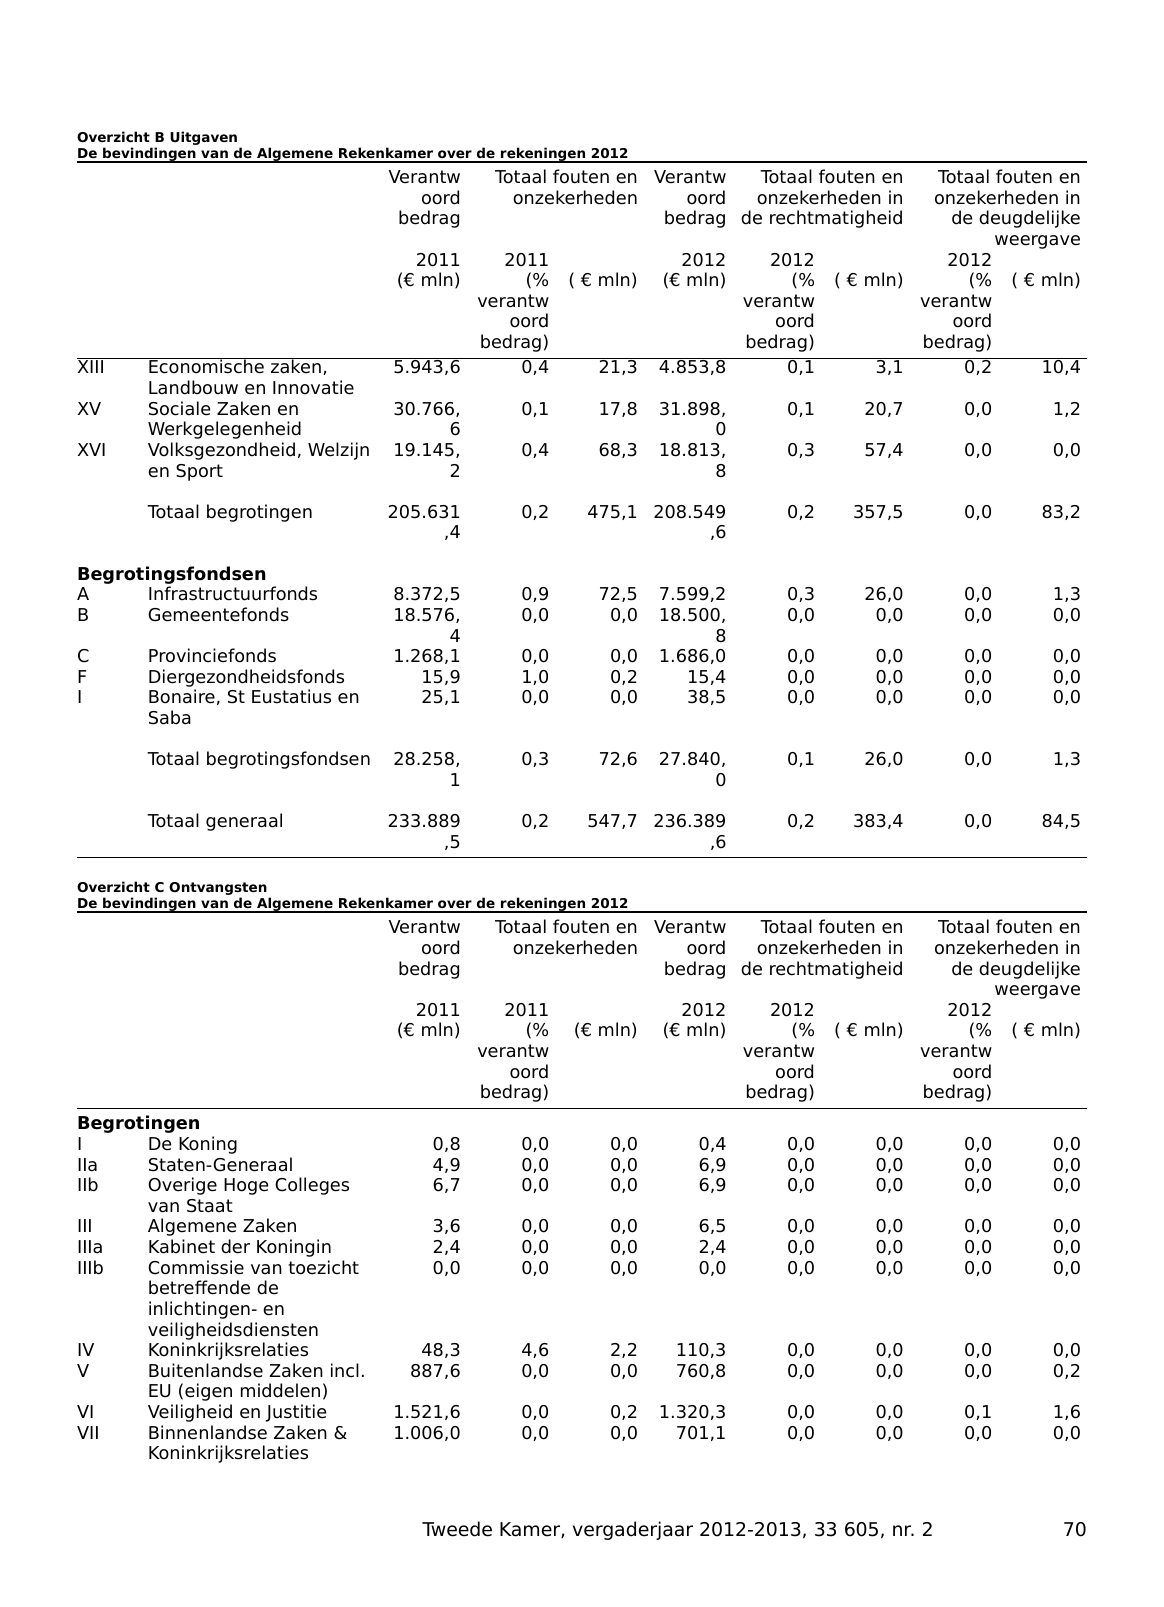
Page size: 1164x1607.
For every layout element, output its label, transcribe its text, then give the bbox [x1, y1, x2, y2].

table_cell 760,8 [644, 1361, 732, 1402]
table_cell 2011 [466, 250, 555, 270]
table_cell [555, 543, 644, 564]
table_cell [77, 481, 142, 502]
table_cell 26,0 [821, 749, 909, 791]
table_cell 84,5 [998, 811, 1087, 857]
table_cell [644, 481, 732, 502]
table_cell 0,0 [821, 1340, 909, 1361]
table_cell 887,6 [378, 1361, 466, 1402]
table_cell [555, 791, 644, 811]
table_cell [378, 481, 466, 502]
table_cell 357,5 [821, 502, 909, 543]
table_cell 701,1 [644, 1423, 732, 1464]
table_cell [732, 543, 821, 564]
table_cell 18.500,8 [644, 605, 732, 646]
table_cell IIIb [77, 1258, 142, 1340]
table_cell 1.320,3 [644, 1402, 732, 1423]
table_cell 28.258,1 [378, 749, 466, 791]
table_cell 4.853,8 [644, 359, 732, 399]
table_cell 0,0 [378, 1258, 466, 1340]
table_cell 15,9 [378, 667, 466, 687]
table_cell 0,2 [555, 1402, 644, 1423]
table_cell [998, 250, 1087, 270]
table_cell 0,0 [555, 1423, 644, 1464]
table_cell 4,9 [378, 1155, 466, 1175]
table_cell 68,3 [555, 440, 644, 481]
table_cell [466, 729, 555, 749]
table_cell 6,9 [644, 1155, 732, 1175]
table_cell 0,0 [998, 1175, 1087, 1216]
table_cell 0,0 [732, 1216, 821, 1237]
table_cell Verantwoord bedrag [378, 163, 466, 249]
table_cell (% verantwoord bedrag) [466, 1020, 555, 1107]
table_cell 0,0 [732, 1155, 821, 1175]
table_cell 0,0 [732, 1423, 821, 1464]
table_cell Commissie van toezicht betreffende de inlichtingen- en veiligheidsdiensten [142, 1258, 378, 1340]
table_cell 0,0 [466, 646, 555, 667]
table_cell 0,4 [466, 440, 555, 481]
table_cell 0,0 [555, 1237, 644, 1258]
table_cell 6,7 [378, 1175, 466, 1216]
table_cell 0,0 [466, 1361, 555, 1402]
table_cell 0,0 [555, 688, 644, 729]
table_cell 2011 [466, 1000, 555, 1020]
table_cell Totaal fouten en onzekerheden in de rechtmatigheid [732, 913, 909, 1000]
table_cell [998, 1000, 1087, 1020]
table_cell [644, 729, 732, 749]
table_cell [77, 270, 142, 357]
table_cell 110,3 [644, 1340, 732, 1361]
table_cell 0,8 [378, 1134, 466, 1154]
table_cell 2011 [378, 1000, 466, 1020]
table_cell 1,3 [998, 584, 1087, 605]
table_cell (% verantwoord bedrag) [909, 1020, 998, 1107]
table_cell 236.389,6 [644, 811, 732, 857]
table_cell ( € mln) [821, 270, 909, 357]
table_cell [644, 543, 732, 564]
table_cell Totaal fouten en onzekerheden [466, 913, 644, 1000]
table_cell 0,0 [909, 605, 998, 646]
table_cell (€ mln) [378, 270, 466, 357]
table_cell 0,0 [821, 1216, 909, 1237]
table_cell 0,0 [998, 1258, 1087, 1340]
table_cell Binnenlandse Zaken & Koninkrijksrelaties [142, 1423, 378, 1464]
table_cell 18.576,4 [378, 605, 466, 646]
table_cell De Koning [142, 1134, 378, 1154]
table_cell 0,0 [821, 1423, 909, 1464]
table_cell Overige Hoge Colleges van Staat [142, 1175, 378, 1216]
table_cell [77, 1020, 142, 1107]
table_cell 0,0 [998, 1340, 1087, 1361]
table_cell [142, 163, 378, 249]
table_cell 38,5 [644, 688, 732, 729]
table_cell 2012 [732, 250, 821, 270]
table_cell 0,0 [821, 667, 909, 687]
table_cell 0,9 [466, 584, 555, 605]
table_cell 0,0 [909, 1258, 998, 1340]
table_cell [142, 1020, 378, 1107]
table_cell [77, 729, 142, 749]
table_cell [77, 163, 142, 249]
table_cell Koninkrijksrelaties [142, 1340, 378, 1361]
table_cell [998, 543, 1087, 564]
table_cell 233.889,5 [378, 811, 466, 857]
table_cell 0,0 [466, 1258, 555, 1340]
table_cell 15,4 [644, 667, 732, 687]
table_cell 0,0 [998, 646, 1087, 667]
table_cell IIb [77, 1175, 142, 1216]
table_cell ( € mln) [555, 270, 644, 357]
table_cell [142, 1000, 378, 1020]
table_cell 383,4 [821, 811, 909, 857]
table_cell 30.766,6 [378, 399, 466, 440]
table_cell Begrotingsfondsen [77, 564, 1087, 584]
table_cell [378, 791, 466, 811]
table_cell 1,6 [998, 1402, 1087, 1423]
table_cell ( € mln) [998, 270, 1087, 357]
table_cell 0,0 [821, 1258, 909, 1340]
table_cell A [77, 584, 142, 605]
table_cell 0,0 [821, 688, 909, 729]
table_cell (% verantwoord bedrag) [909, 270, 998, 357]
table_cell [909, 481, 998, 502]
table_cell 2,4 [378, 1237, 466, 1258]
table_cell 0,0 [909, 399, 998, 440]
table_cell 0,2 [732, 811, 821, 857]
table_cell 1.006,0 [378, 1423, 466, 1464]
table_cell 0,0 [998, 605, 1087, 646]
table_cell 0,0 [909, 584, 998, 605]
table_cell 0,0 [821, 1175, 909, 1216]
table_cell [77, 811, 142, 857]
table_cell Diergezondheidsfonds [142, 667, 378, 687]
table_cell 0,0 [466, 1402, 555, 1423]
table_cell 0,0 [555, 1216, 644, 1237]
table_cell Totaal fouten en onzekerheden in de rechtmatigheid [732, 163, 909, 249]
table_header Overzicht B Uitgaven De bevindingen van de Algemene Rekenkamer over de rekeningen 2012 [77, 130, 1087, 161]
table_cell 0,0 [998, 667, 1087, 687]
table_cell 0,0 [909, 1134, 998, 1154]
table_cell 0,0 [821, 1134, 909, 1154]
table_cell 0,0 [466, 688, 555, 729]
table_cell [909, 791, 998, 811]
table_cell [821, 250, 909, 270]
table_cell 0,0 [909, 1155, 998, 1175]
table_cell 0,0 [466, 1155, 555, 1175]
table_cell [142, 791, 378, 811]
table_cell 0,0 [555, 1175, 644, 1216]
table_cell 0,3 [732, 584, 821, 605]
table_cell [909, 729, 998, 749]
table_cell 0,0 [909, 440, 998, 481]
table_cell Economische zaken, Landbouw en Innovatie [142, 359, 378, 399]
table_cell 0,3 [732, 440, 821, 481]
table_cell [77, 791, 142, 811]
table_cell 18.813,8 [644, 440, 732, 481]
table_cell 0,3 [466, 749, 555, 791]
table_cell 0,0 [466, 1216, 555, 1237]
table_cell 547,7 [555, 811, 644, 857]
table_cell (€ mln) [644, 1020, 732, 1107]
table_cell 0,0 [732, 646, 821, 667]
table_cell 0,0 [466, 1423, 555, 1464]
table_cell [644, 791, 732, 811]
table_cell 0,0 [998, 688, 1087, 729]
table_cell 0,0 [909, 502, 998, 543]
table_cell [466, 791, 555, 811]
table_cell VI [77, 1402, 142, 1423]
table_cell [555, 1000, 644, 1020]
table_cell 0,2 [909, 359, 998, 399]
table_cell [821, 729, 909, 749]
table_cell 0,0 [732, 1258, 821, 1340]
table_cell Totaal fouten en onzekerheden in de deugdelijke weergave [909, 913, 1087, 1000]
table_cell 26,0 [821, 584, 909, 605]
table_cell 0,1 [732, 359, 821, 399]
table_cell [998, 481, 1087, 502]
table_cell 0,0 [555, 646, 644, 667]
table_cell 0,0 [821, 605, 909, 646]
table_cell Volksgezondheid, Welzijn en Sport [142, 440, 378, 481]
table_cell XIII [77, 359, 142, 399]
table_cell 0,0 [821, 1237, 909, 1258]
table_cell [142, 481, 378, 502]
table_cell Verantwoord bedrag [644, 913, 732, 1000]
table_cell 0,0 [732, 667, 821, 687]
table_cell 3,6 [378, 1216, 466, 1237]
table_cell 0,0 [555, 1155, 644, 1175]
table_cell (% verantwoord bedrag) [466, 270, 555, 357]
table_cell 0,0 [821, 1155, 909, 1175]
table_cell 0,2 [998, 1361, 1087, 1402]
table_cell [821, 543, 909, 564]
table_cell 0,2 [466, 811, 555, 857]
table_cell [998, 791, 1087, 811]
table_cell 2012 [644, 250, 732, 270]
table_cell 1.521,6 [378, 1402, 466, 1423]
table_cell Kabinet der Koningin [142, 1237, 378, 1258]
table_cell 0,4 [466, 359, 555, 399]
table_cell 72,6 [555, 749, 644, 791]
table_cell [378, 729, 466, 749]
table_cell 48,3 [378, 1340, 466, 1361]
table_cell [732, 481, 821, 502]
table_cell [821, 1000, 909, 1020]
table_cell 1.686,0 [644, 646, 732, 667]
table_cell IV [77, 1340, 142, 1361]
table_cell (% verantwoord bedrag) [732, 270, 821, 357]
table_cell 3,1 [821, 359, 909, 399]
table_cell 0,0 [555, 1361, 644, 1402]
table_cell VII [77, 1423, 142, 1464]
table_cell 0,0 [732, 1237, 821, 1258]
table_cell IIa [77, 1155, 142, 1175]
table_cell 0,0 [909, 1361, 998, 1402]
table_cell 7.599,2 [644, 584, 732, 605]
table_cell [142, 543, 378, 564]
table_cell Totaal fouten en onzekerheden [466, 163, 644, 249]
table_cell [142, 250, 378, 270]
table_cell 0,0 [466, 1175, 555, 1216]
table_cell 83,2 [998, 502, 1087, 543]
table_cell 2012 [909, 250, 998, 270]
table_cell 27.840,0 [644, 749, 732, 791]
table_cell 0,0 [998, 1134, 1087, 1154]
table_cell 21,3 [555, 359, 644, 399]
table_cell [142, 913, 378, 1000]
table_cell (€ mln) [378, 1020, 466, 1107]
table_cell 1,0 [466, 667, 555, 687]
table_cell 475,1 [555, 502, 644, 543]
table_cell 0,0 [732, 688, 821, 729]
table_cell 6,9 [644, 1175, 732, 1216]
table_cell 0,0 [909, 811, 998, 857]
table_cell 0,2 [555, 667, 644, 687]
table_cell Bonaire, St Eustatius en Saba [142, 688, 378, 729]
table_cell B [77, 605, 142, 646]
table_cell Verantwoord bedrag [644, 163, 732, 249]
table_cell 6,5 [644, 1216, 732, 1237]
table_cell [821, 481, 909, 502]
table_cell 0,0 [909, 749, 998, 791]
table_cell 17,8 [555, 399, 644, 440]
table_cell [142, 729, 378, 749]
table_cell Verantwoord bedrag [378, 913, 466, 1000]
table_cell I [77, 1134, 142, 1154]
table_cell XVI [77, 440, 142, 481]
table_cell [466, 543, 555, 564]
table_cell V [77, 1361, 142, 1402]
table_cell 0,1 [909, 1402, 998, 1423]
table_cell [77, 1000, 142, 1020]
table_cell C [77, 646, 142, 667]
table_cell 72,5 [555, 584, 644, 605]
table_cell 0,0 [998, 440, 1087, 481]
table_cell I [77, 688, 142, 729]
table_cell 2,4 [644, 1237, 732, 1258]
table_cell 8.372,5 [378, 584, 466, 605]
table_cell 205.631,4 [378, 502, 466, 543]
table_cell (€ mln) [555, 1020, 644, 1107]
table_cell [732, 729, 821, 749]
table_cell 2012 [644, 1000, 732, 1020]
table_cell [909, 543, 998, 564]
table_cell [77, 502, 142, 543]
table_cell 4,6 [466, 1340, 555, 1361]
table_cell [378, 543, 466, 564]
table_cell 0,1 [732, 749, 821, 791]
table_cell 2011 [378, 250, 466, 270]
table_cell Provinciefonds [142, 646, 378, 667]
table_cell Totaal begrotingsfondsen [142, 749, 378, 791]
table_cell Begrotingen [77, 1109, 1087, 1134]
table_cell 1,3 [998, 749, 1087, 791]
table_cell (% verantwoord bedrag) [732, 1020, 821, 1107]
table_cell Staten-Generaal [142, 1155, 378, 1175]
table_cell 25,1 [378, 688, 466, 729]
table_cell [77, 543, 142, 564]
table_cell XV [77, 399, 142, 440]
table_cell 0,2 [466, 502, 555, 543]
table_cell 208.549,6 [644, 502, 732, 543]
table_cell [466, 481, 555, 502]
table_cell 0,0 [909, 1237, 998, 1258]
table_cell 0,0 [732, 1175, 821, 1216]
table_cell 1.268,1 [378, 646, 466, 667]
table_cell 10,4 [998, 359, 1087, 399]
table_cell 0,0 [909, 1175, 998, 1216]
table_cell 19.145,2 [378, 440, 466, 481]
table_cell 2012 [909, 1000, 998, 1020]
table_cell 0,1 [732, 399, 821, 440]
table_cell 0,0 [821, 646, 909, 667]
table_cell 20,7 [821, 399, 909, 440]
table_cell [998, 729, 1087, 749]
table_cell 0,0 [821, 1361, 909, 1402]
table_cell Buitenlandse Zaken incl. EU (eigen middelen) [142, 1361, 378, 1402]
table_header Overzicht C Ontvangsten De bevindingen van de Algemene Rekenkamer over de rekeningen 2012 [77, 880, 1087, 911]
table_cell 0,0 [466, 605, 555, 646]
table_cell 0,4 [644, 1134, 732, 1154]
table_cell 0,0 [732, 605, 821, 646]
table_cell 0,0 [909, 1216, 998, 1237]
table_cell 0,0 [821, 1402, 909, 1423]
table_cell 0,0 [644, 1258, 732, 1340]
table_cell 2,2 [555, 1340, 644, 1361]
table_cell [142, 270, 378, 357]
table_cell 0,0 [909, 667, 998, 687]
table_cell 0,0 [909, 1340, 998, 1361]
table_cell 1,2 [998, 399, 1087, 440]
table_cell (€ mln) [644, 270, 732, 357]
table_cell 57,4 [821, 440, 909, 481]
table_cell 0,0 [466, 1237, 555, 1258]
table_cell 0,0 [555, 1134, 644, 1154]
table_cell Totaal fouten en onzekerheden in de deugdelijke weergave [909, 163, 1087, 249]
table_cell 0,0 [998, 1155, 1087, 1175]
table_cell 0,0 [909, 1423, 998, 1464]
table_cell [555, 481, 644, 502]
table_cell IIIa [77, 1237, 142, 1258]
table_cell 0,0 [555, 1258, 644, 1340]
table_cell 0,0 [998, 1216, 1087, 1237]
table_cell 0,0 [998, 1237, 1087, 1258]
table_cell 0,0 [732, 1134, 821, 1154]
table_cell 0,0 [732, 1361, 821, 1402]
table_cell F [77, 667, 142, 687]
table_cell 31.898,0 [644, 399, 732, 440]
table_cell [77, 749, 142, 791]
table_cell [821, 791, 909, 811]
table_cell [732, 791, 821, 811]
table_cell 0,0 [732, 1402, 821, 1423]
table_cell 0,1 [466, 399, 555, 440]
table_cell 2012 [732, 1000, 821, 1020]
table_cell [77, 250, 142, 270]
table_cell ( € mln) [821, 1020, 909, 1107]
table_cell [555, 250, 644, 270]
table_cell 0,0 [466, 1134, 555, 1154]
table_cell ( € mln) [998, 1020, 1087, 1107]
table_cell Infrastructuurfonds [142, 584, 378, 605]
table_cell Gemeentefonds [142, 605, 378, 646]
table_cell Sociale Zaken en Werkgelegenheid [142, 399, 378, 440]
table_cell Algemene Zaken [142, 1216, 378, 1237]
table_cell 0,0 [998, 1423, 1087, 1464]
table_cell 0,2 [732, 502, 821, 543]
table_cell 5.943,6 [378, 359, 466, 399]
table_cell Totaal generaal [142, 811, 378, 857]
table_cell III [77, 1216, 142, 1237]
table_cell 0,0 [909, 646, 998, 667]
table_cell Totaal begrotingen [142, 502, 378, 543]
table_cell 0,0 [555, 605, 644, 646]
table_cell [555, 729, 644, 749]
table_cell Veiligheid en Justitie [142, 1402, 378, 1423]
table_cell [77, 913, 142, 1000]
table_cell 0,0 [732, 1340, 821, 1361]
table_cell 0,0 [909, 688, 998, 729]
